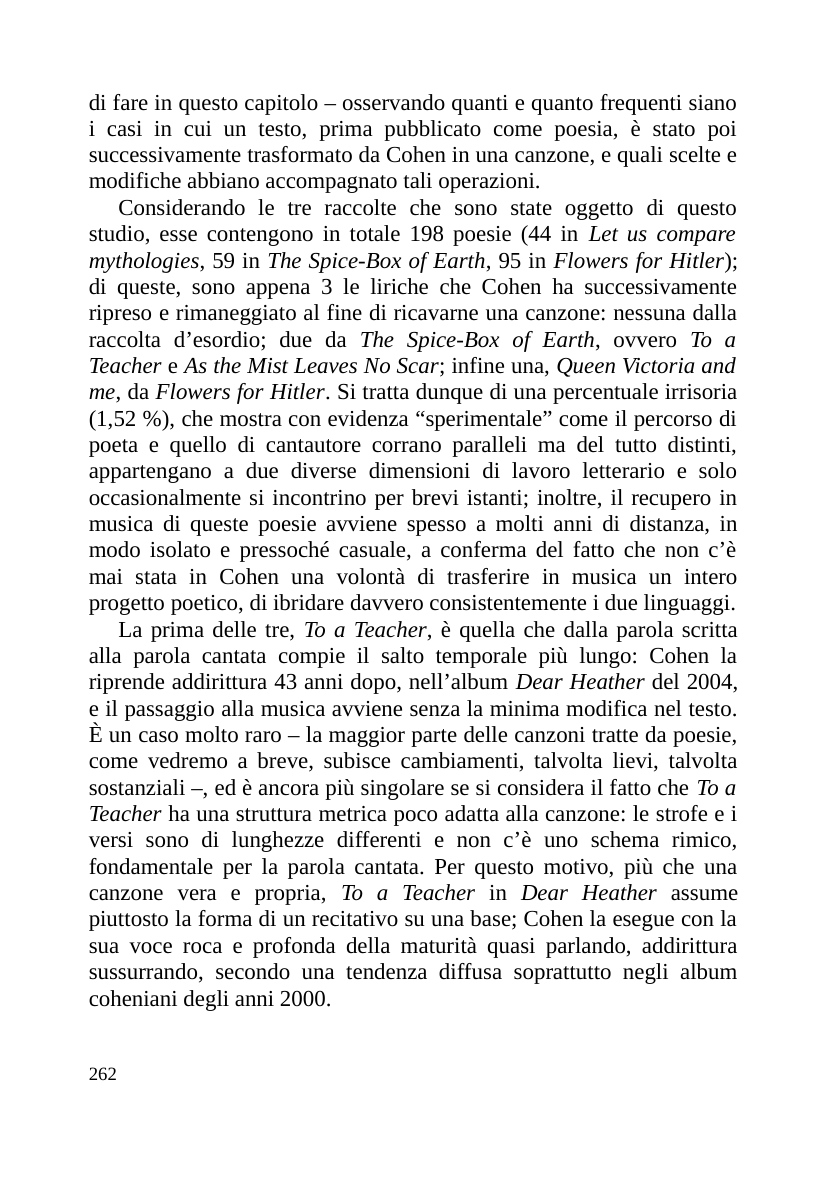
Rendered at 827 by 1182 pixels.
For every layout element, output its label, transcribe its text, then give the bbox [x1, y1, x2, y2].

text La prima delle tre, To a Teacher, è quella che dalla parola scritta alla parola cantata compie il salto temporale più lungo: Cohen la riprende addirittura 43 anni dopo, nell’album Dear Heather del 2004, e il passaggio alla musica avviene senza la minima modifica nel testo. È un caso molto raro – la maggior parte delle canzoni tratte da poesie, come vedremo a breve, subisce cambiamenti, talvolta lievi, talvolta sostanziali –, ed è ancora più singolare se si considera il fatto che To a Teacher ha una struttura metrica poco adatta alla canzone: le strofe e i versi sono di lunghezze differenti e non c’è uno schema rimico, fondamentale per la parola cantata. Per questo motivo, più che una canzone vera e propria, To a Teacher in Dear Heather assume piuttosto la forma di un recitativo su una base; Cohen la esegue con la sua voce roca e profonda della maturità quasi parlando, addirittura sussurrando, secondo una tendenza diffusa soprattutto negli album coheniani degli anni 2000. [88, 616, 738, 1011]
text Considerando le tre raccolte che sono state oggetto di questo studio, esse contengono in totale 198 poesie (44 in Let us compare mythologies, 59 in The Spice-Box of Earth, 95 in Flowers for Hitler); di queste, sono appena 3 le liriche che Cohen ha successivamente ripreso e rimaneggiato al fine di ricavarne una canzone: nessuna dalla raccolta d’esordio; due da The Spice-Box of Earth, ovvero To a Teacher e As the Mist Leaves No Scar; infine una, Queen Victoria and me, da Flowers for Hitler. Si tratta dunque di una percentuale irrisoria (1,52 %), che mostra con evidenza “sperimentale” come il percorso di poeta e quello di cantautore corrano paralleli ma del tutto distinti, appartengano a due diverse dimensioni di lavoro letterario e solo occasionalmente si incontrino per brevi istanti; inoltre, il recupero in musica di queste poesie avviene spesso a molti anni di distanza, in modo isolato e pressoché casuale, a conferma del fatto che non c’è mai stata in Cohen una volontà di trasferire in musica un intero progetto poetico, di ibridare davvero consistentemente i due linguaggi. [88, 194, 738, 616]
text di fare in questo capitolo – osservando quanti e quanto frequenti siano i casi in cui un testo, prima pubblicato come poesia, è stato poi successivamente trasformato da Cohen in una canzone, e quali scelte e modifiche abbiano accompagnato tali operazioni. [88, 88, 738, 194]
